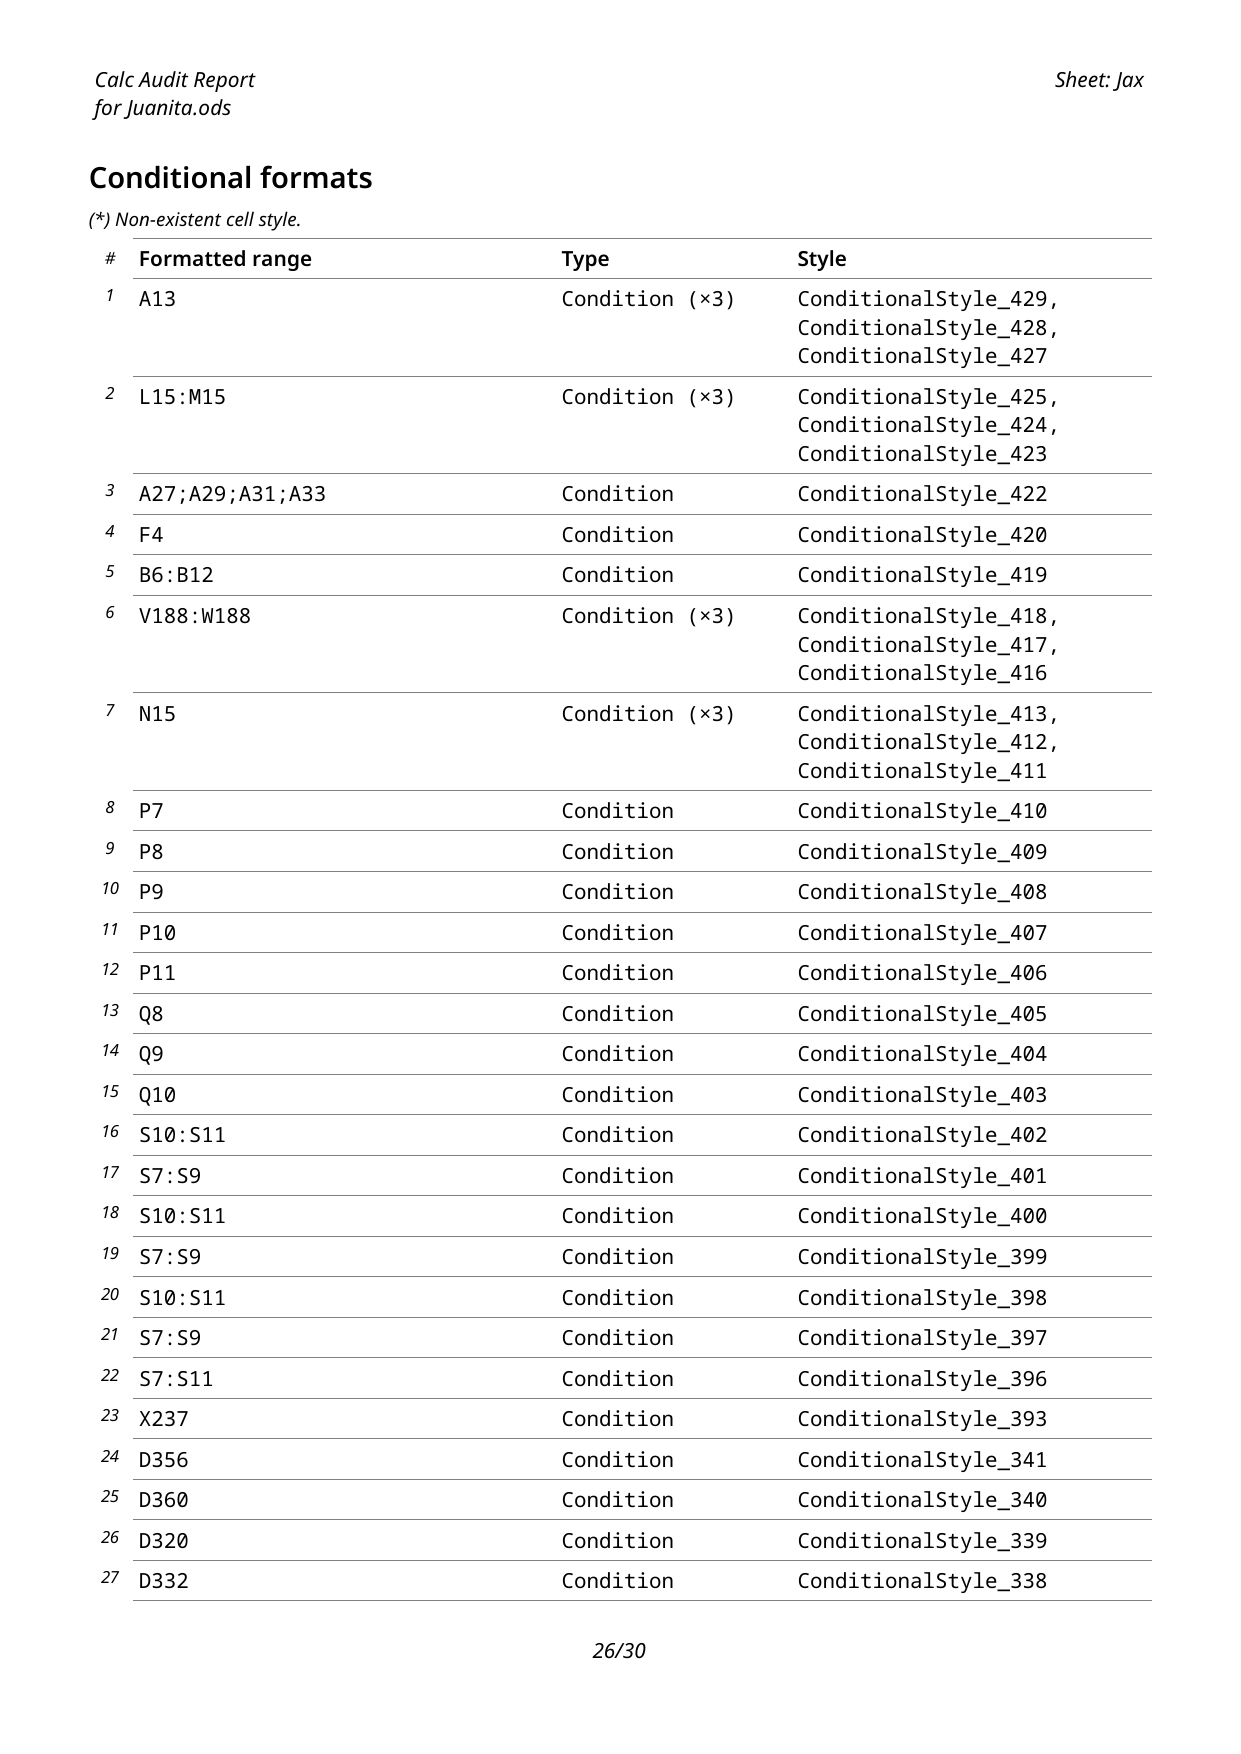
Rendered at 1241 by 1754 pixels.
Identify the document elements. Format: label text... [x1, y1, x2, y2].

table_cell ConditionalStyle_338 [792, 1561, 1152, 1600]
table_cell ConditionalStyle_339 [792, 1520, 1152, 1560]
table_cell ConditionalStyle_413, ConditionalStyle_412, ConditionalStyle_411 [792, 693, 1152, 790]
table_header # [89, 238, 133, 278]
table_cell P8 [133, 831, 556, 871]
table_cell ConditionalStyle_418, ConditionalStyle_417, ConditionalStyle_416 [792, 596, 1152, 692]
table_cell 4 [89, 514, 133, 554]
table_cell D360 [133, 1480, 556, 1519]
table_cell F4 [133, 515, 556, 554]
table_cell A27;A29;A31;A33 [133, 474, 556, 514]
table_cell 5 [89, 554, 133, 595]
table_cell ConditionalStyle_408 [792, 872, 1152, 911]
table_cell ConditionalStyle_410 [792, 791, 1152, 830]
table_cell Condition [556, 1277, 792, 1317]
table_cell Condition [556, 1439, 792, 1479]
table_cell Condition [556, 1156, 792, 1195]
table_cell Condition (×3) [556, 377, 792, 473]
table_cell Condition (×3) [556, 279, 792, 376]
table_cell S7:S11 [133, 1358, 556, 1398]
table_cell 10 [89, 871, 133, 911]
table_cell 14 [89, 1033, 133, 1073]
table_cell 26 [89, 1519, 133, 1560]
table_cell S10:S11 [133, 1277, 556, 1317]
table_cell Condition [556, 515, 792, 554]
table_cell P7 [133, 791, 556, 830]
table_cell 15 [89, 1074, 133, 1114]
table_cell D356 [133, 1439, 556, 1479]
table_cell 7 [89, 692, 133, 790]
table_cell 20 [89, 1276, 133, 1317]
table_cell 13 [89, 993, 133, 1033]
table_cell ConditionalStyle_403 [792, 1075, 1152, 1114]
table_cell ConditionalStyle_393 [792, 1399, 1152, 1438]
table_cell V188:W188 [133, 596, 556, 692]
table_header Type [556, 239, 792, 278]
table_cell 17 [89, 1155, 133, 1195]
table_header Style [792, 239, 1152, 278]
table_cell ConditionalStyle_425, ConditionalStyle_424, ConditionalStyle_423 [792, 377, 1152, 473]
table_cell N15 [133, 693, 556, 790]
table_cell Condition [556, 1520, 792, 1560]
table_cell Condition [556, 872, 792, 911]
table_cell 19 [89, 1236, 133, 1276]
table_cell P10 [133, 913, 556, 952]
table_cell 2 [89, 376, 133, 473]
table_cell S7:S9 [133, 1156, 556, 1195]
table_cell 12 [89, 952, 133, 992]
table_cell ConditionalStyle_404 [792, 1034, 1152, 1073]
table_cell Condition [556, 953, 792, 992]
table_cell D320 [133, 1520, 556, 1560]
table_cell Condition [556, 994, 792, 1033]
table_cell Condition (×3) [556, 693, 792, 790]
table_cell 8 [89, 790, 133, 830]
table_cell Q10 [133, 1075, 556, 1114]
table_cell ConditionalStyle_340 [792, 1480, 1152, 1519]
table_cell 18 [89, 1195, 133, 1236]
table_cell S10:S11 [133, 1196, 556, 1236]
table_cell 6 [89, 595, 133, 692]
table_cell ConditionalStyle_419 [792, 555, 1152, 595]
table_cell ConditionalStyle_400 [792, 1196, 1152, 1236]
table_cell Condition [556, 1237, 792, 1276]
table_cell ConditionalStyle_429, ConditionalStyle_428, ConditionalStyle_427 [792, 279, 1152, 376]
table_cell Condition (×3) [556, 596, 792, 692]
table_cell Condition [556, 791, 792, 830]
table_cell Q9 [133, 1034, 556, 1073]
table_cell Condition [556, 1399, 792, 1438]
table_cell P9 [133, 872, 556, 911]
table_cell 11 [89, 911, 133, 952]
table_cell 27 [89, 1560, 133, 1600]
table_cell ConditionalStyle_420 [792, 515, 1152, 554]
table_cell 24 [89, 1438, 133, 1479]
table_cell Condition [556, 474, 792, 514]
table_cell ConditionalStyle_422 [792, 474, 1152, 514]
table_cell Condition [556, 1115, 792, 1154]
table_cell 22 [89, 1357, 133, 1398]
table_cell ConditionalStyle_341 [792, 1439, 1152, 1479]
table_cell ConditionalStyle_398 [792, 1277, 1152, 1317]
table_cell 21 [89, 1317, 133, 1357]
table_cell 3 [89, 473, 133, 514]
table_cell ConditionalStyle_405 [792, 994, 1152, 1033]
table_cell 1 [89, 278, 133, 376]
table_cell P11 [133, 953, 556, 992]
table_cell S7:S9 [133, 1318, 556, 1357]
table_cell Condition [556, 1034, 792, 1073]
table_cell 23 [89, 1398, 133, 1438]
table_cell Condition [556, 1358, 792, 1398]
table_cell D332 [133, 1561, 556, 1600]
table_cell ConditionalStyle_402 [792, 1115, 1152, 1154]
table_cell Condition [556, 1561, 792, 1600]
table_cell Condition [556, 1318, 792, 1357]
table_header Formatted range [133, 239, 556, 278]
subtitle Conditional formats [88, 157, 1152, 197]
table_cell ConditionalStyle_401 [792, 1156, 1152, 1195]
table_cell S10:S11 [133, 1115, 556, 1154]
table_cell Condition [556, 1075, 792, 1114]
table_cell Condition [556, 1196, 792, 1236]
table_cell ConditionalStyle_399 [792, 1237, 1152, 1276]
table_cell Condition [556, 555, 792, 595]
table_cell S7:S9 [133, 1237, 556, 1276]
table_cell Condition [556, 1480, 792, 1519]
table_cell A13 [133, 279, 556, 376]
table_cell ConditionalStyle_409 [792, 831, 1152, 871]
table_cell 9 [89, 830, 133, 871]
table_cell 16 [89, 1114, 133, 1154]
table_cell ConditionalStyle_406 [792, 953, 1152, 992]
table_cell 25 [89, 1479, 133, 1519]
text (*) Non-existent cell style. [88, 205, 1152, 231]
table_cell Q8 [133, 994, 556, 1033]
table_cell B6:B12 [133, 555, 556, 595]
table_cell Condition [556, 831, 792, 871]
table_cell Condition [556, 913, 792, 952]
table_cell ConditionalStyle_407 [792, 913, 1152, 952]
table_cell X237 [133, 1399, 556, 1438]
table_cell ConditionalStyle_396 [792, 1358, 1152, 1398]
table_cell L15:M15 [133, 377, 556, 473]
table_cell ConditionalStyle_397 [792, 1318, 1152, 1357]
